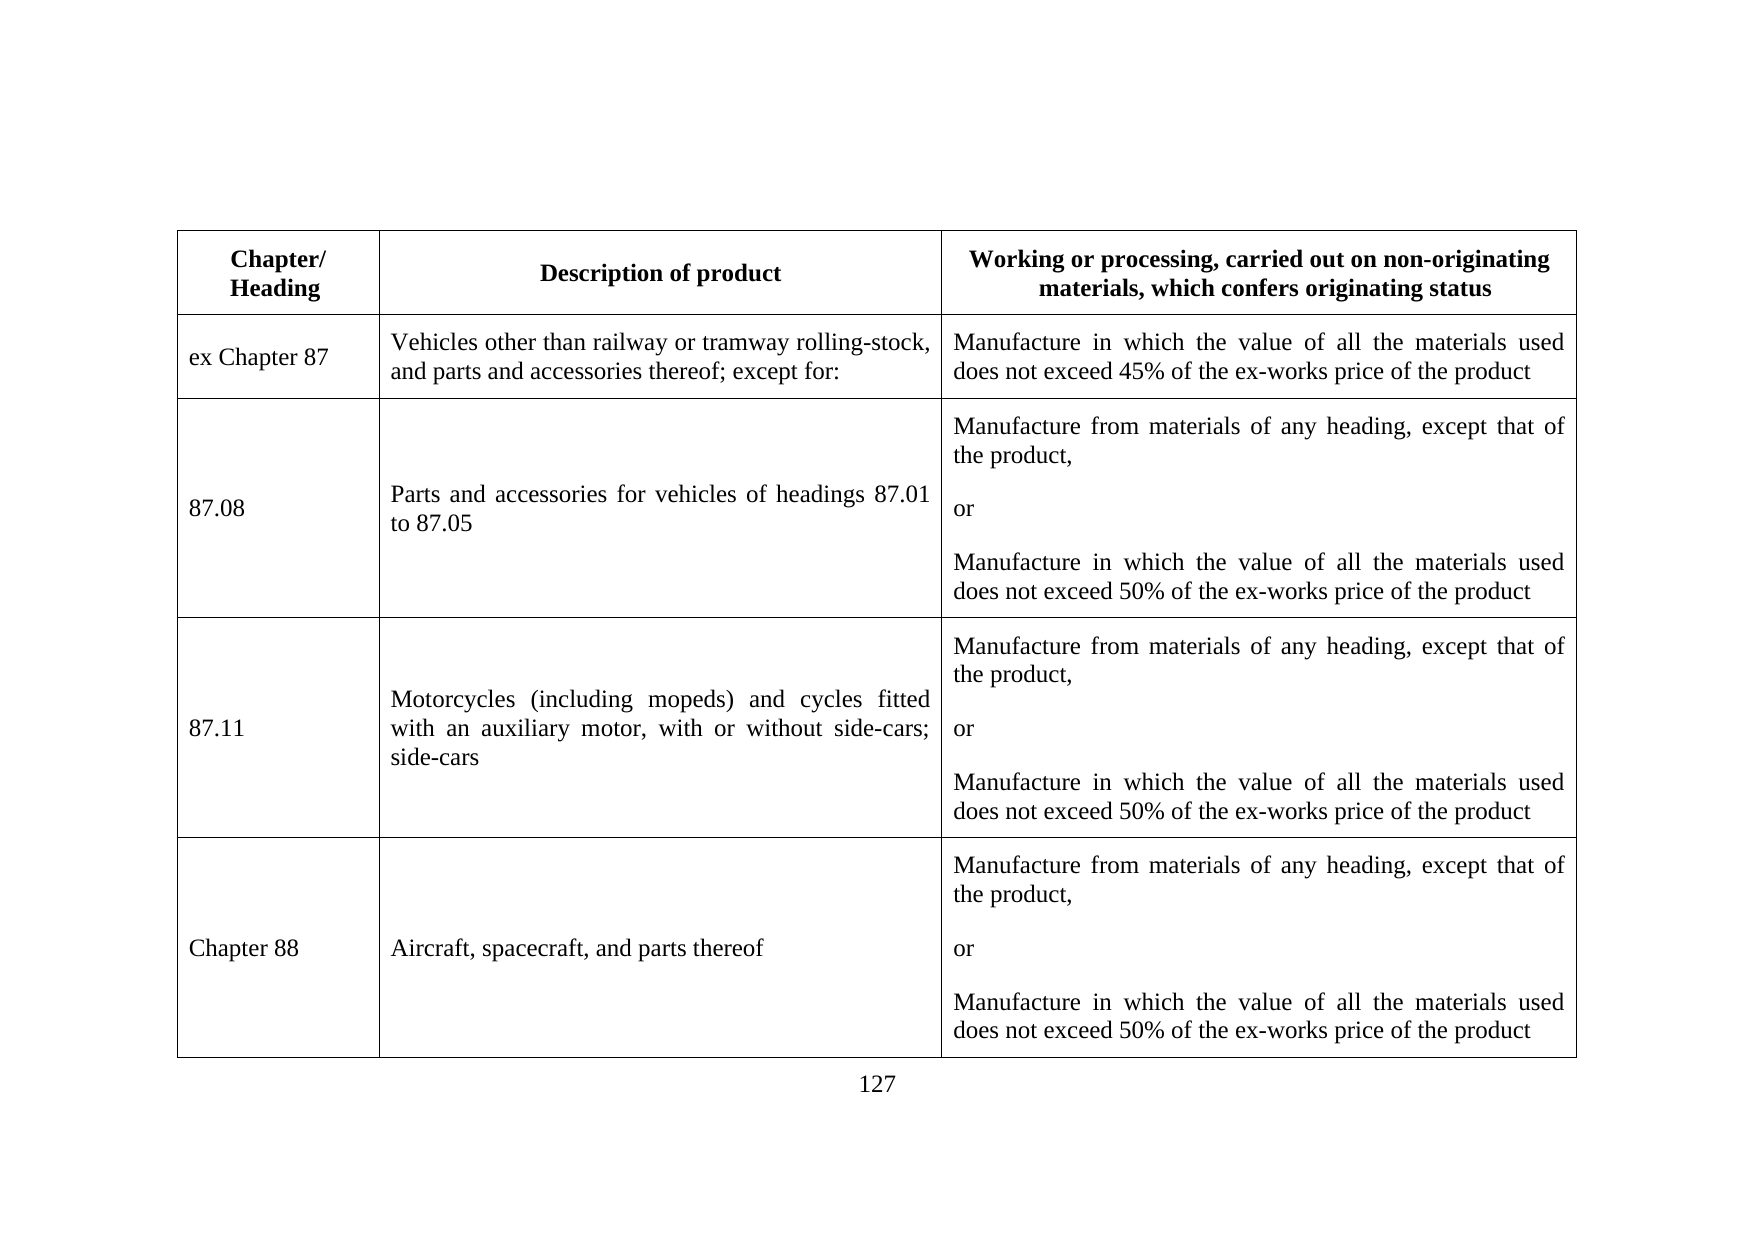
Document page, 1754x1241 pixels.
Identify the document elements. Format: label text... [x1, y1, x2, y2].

table_cell Chapter 88 [178, 838, 379, 1057]
table_cell 87.08 [178, 399, 379, 617]
table_header Working or processing, carried out on non-originating materials, which confers originating status [942, 231, 1576, 314]
table_cell 87.11 [178, 618, 379, 837]
table_cell ex Chapter 87 [178, 315, 379, 397]
table_cell Manufacture from materials of any heading, except that of the product, or Manufacture in which the value of all the materials used does not exceed 50% of the ex-works price of the product [942, 399, 1576, 617]
table_header Chapter/ Heading [178, 231, 379, 314]
table_cell Manufacture from materials of any heading, except that of the product, or Manufacture in which the value of all the materials used does not exceed 50% of the ex-works price of the product [942, 838, 1576, 1057]
table_cell Aircraft, spacecraft, and parts thereof [380, 838, 941, 1057]
table_cell Manufacture from materials of any heading, except that of the product, or Manufacture in which the value of all the materials used does not exceed 50% of the ex-works price of the product [942, 618, 1576, 837]
table_cell Vehicles other than railway or tramway rolling-stock, and parts and accessories thereof; except for: [380, 315, 941, 397]
table_cell Motorcycles (including mopeds) and cycles fitted with an auxiliary motor, with or without side-cars; side-cars [380, 618, 941, 837]
table_cell Manufacture in which the value of all the materials used does not exceed 45% of the ex-works price of the product [942, 315, 1576, 397]
table_cell Parts and accessories for vehicles of headings 87.01 to 87.05 [380, 399, 941, 617]
table_header Description of product [380, 231, 941, 314]
